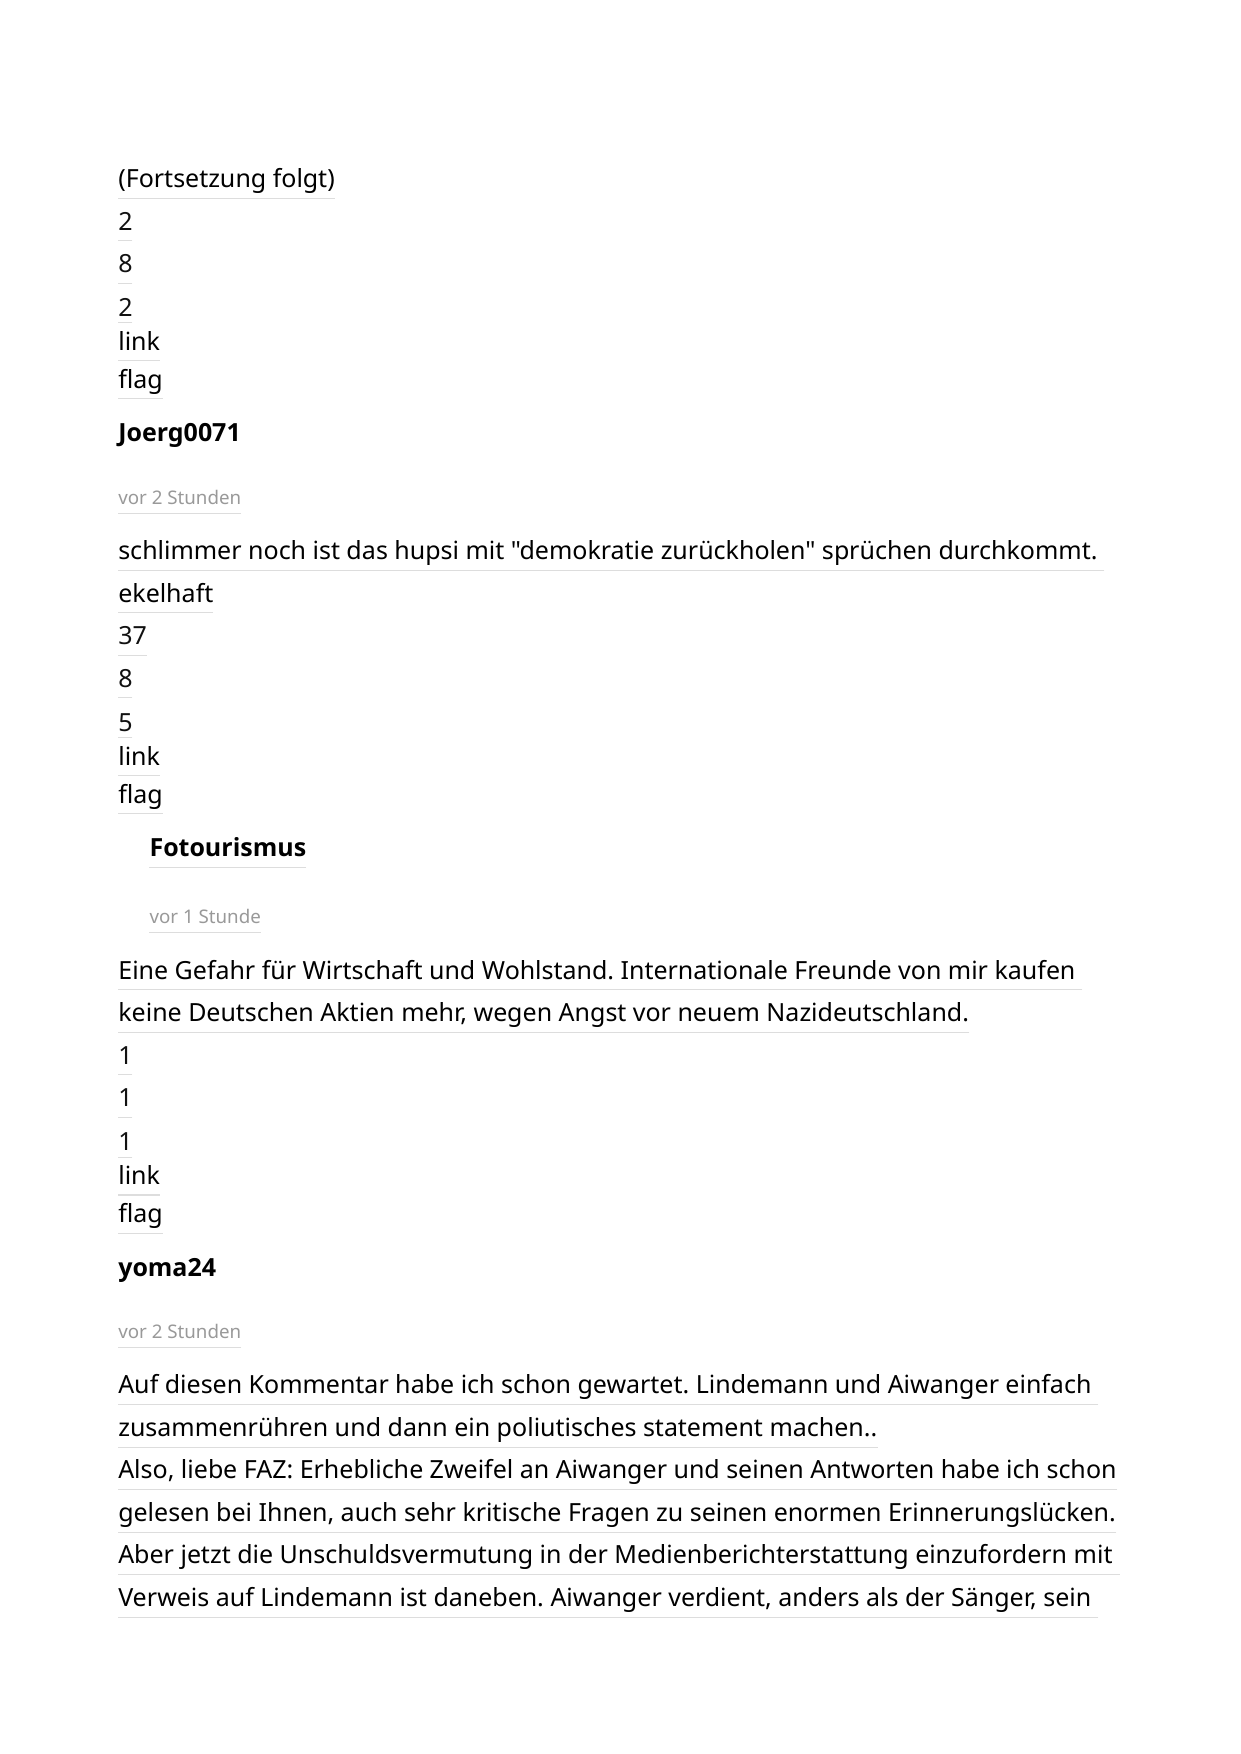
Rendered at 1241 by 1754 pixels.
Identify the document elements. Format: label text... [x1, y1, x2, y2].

text vor 2 Stunden [118, 1319, 1117, 1348]
text vor 2 Stunden [118, 484, 1117, 514]
text vor 1 Stunde [149, 904, 1117, 933]
text 1 [118, 1080, 1122, 1118]
text Eine Gefahr für Wirtschaft und Wohlstand. Internationale Freunde von mir kaufen keine Deutschen Aktien mehr, wegen Angst vor neuem Nazideutschland. [118, 952, 1122, 1033]
text flag [118, 361, 1122, 399]
text Joerg0071 [118, 415, 1122, 449]
text flag [118, 1196, 1122, 1234]
text link [118, 738, 1122, 776]
text 1 [118, 1037, 1122, 1075]
text 5 [118, 703, 1122, 738]
text 2 [118, 288, 1122, 323]
text 37 [118, 618, 1122, 656]
text 2 [118, 203, 1122, 241]
text Auf diesen Kommentar habe ich schon gewartet. Lindemann und Aiwanger einfach zusammenrühren und dann ein poliutisches statement machen.. Also, liebe FAZ: Erhebliche Zweifel an Aiwanger und seinen Antworten habe ich schon gelesen bei Ihnen, auch sehr kritische Fragen zu seinen enormen Erinnerungslücken. Aber jetzt die Unschuldsvermutung in der Medienberichterstattung einzufordern mit Verweis auf Lindemann ist daneben. Aiwanger verdient, anders als der Sänger, sein [118, 1367, 1122, 1618]
text 1 [118, 1122, 1122, 1158]
text 8 [118, 661, 1122, 698]
text yoma24 [118, 1249, 1122, 1283]
text 8 [118, 246, 1122, 284]
text Fotourismus [149, 830, 1122, 868]
text link [118, 1158, 1122, 1196]
text link [118, 323, 1122, 361]
text flag [118, 776, 1122, 814]
text (Fortsetzung folgt) [118, 118, 1122, 199]
text schlimmer noch ist das hupsi mit "demokratie zurückholen" sprüchen durchkommt. ekelhaft [118, 533, 1122, 613]
